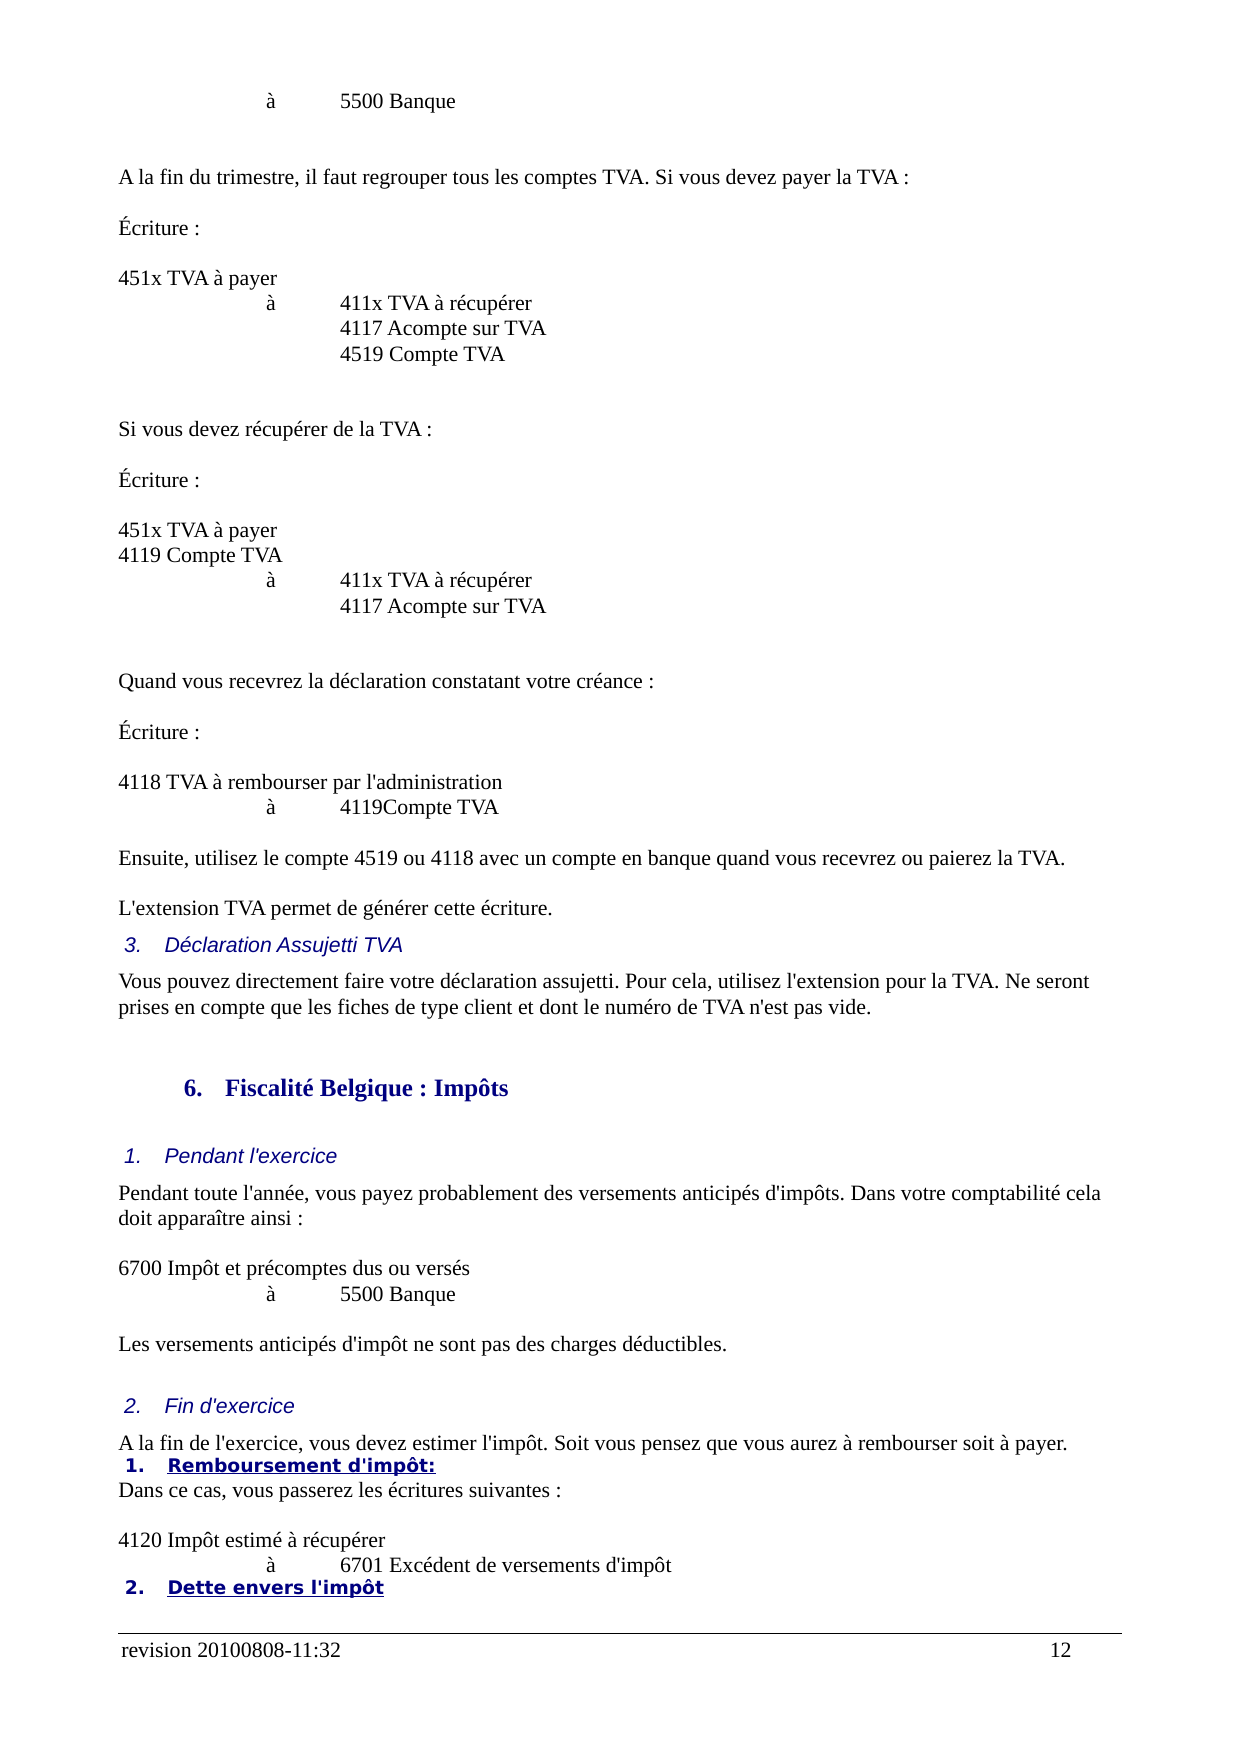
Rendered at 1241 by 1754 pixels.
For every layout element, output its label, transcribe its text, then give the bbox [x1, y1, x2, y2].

subtitle Fiscalité Belgique : Impôts [177, 1073, 1122, 1102]
subtitle Déclaration Assujetti TVA [118, 932, 1122, 957]
text 4117 Acompte sur TVA [118, 593, 1122, 618]
text à 5500 Banque [118, 88, 1122, 114]
text Écriture : [118, 467, 1122, 492]
text Pendant toute l'année, vous payez probablement des versements anticipés d'impôts. Dans votre comptabilité cela doit apparaître ainsi : [118, 1180, 1122, 1230]
text 6700 Impôt et précomptes dus ou versés [118, 1255, 1122, 1281]
text à 6701 Excédent de versements d'impôt [118, 1552, 1122, 1577]
text Les versements anticipés d'impôt ne sont pas des charges déductibles. [118, 1331, 1122, 1356]
text à 5500 Banque [118, 1281, 1122, 1306]
text 4118 TVA à rembourser par l'administration [118, 769, 1122, 794]
text 4119 Compte TVA [118, 542, 1122, 567]
text 4117 Acompte sur TVA [118, 315, 1122, 341]
text à 411x TVA à récupérer [118, 567, 1122, 593]
text 451x TVA à payer [118, 517, 1122, 542]
text A la fin de l'exercice, vous devez estimer l'impôt. Soit vous pensez que vous aurez à rembourser soit à payer. [118, 1429, 1122, 1455]
subtitle Pendant l'exercice [118, 1143, 1122, 1168]
text à 411x TVA à récupérer [118, 290, 1122, 315]
text Écriture : [118, 214, 1122, 240]
text Quand vous recevrez la déclaration constatant votre créance : [118, 668, 1122, 693]
subtitle Remboursement d'impôt: [118, 1455, 1122, 1477]
text 4120 Impôt estimé à récupérer [118, 1527, 1122, 1552]
subtitle Dette envers l'impôt [118, 1577, 1122, 1599]
text Vous pouvez directement faire votre déclaration assujetti. Pour cela, utilisez l'extension pour la TVA. Ne seront prises en compte que les fiches de type client et dont le numéro de TVA n'est pas vide. [118, 968, 1122, 1019]
text Dans ce cas, vous passerez les écritures suivantes : [118, 1477, 1122, 1502]
text A la fin du trimestre, il faut regrouper tous les comptes TVA. Si vous devez payer la TVA : [118, 164, 1122, 189]
text Si vous devez récupérer de la TVA : [118, 416, 1122, 441]
text à 4119Compte TVA [118, 794, 1122, 819]
subtitle Fin d'exercice [118, 1393, 1122, 1418]
text 451x TVA à payer [118, 265, 1122, 290]
text 4519 Compte TVA [118, 341, 1122, 366]
text Écriture : [118, 719, 1122, 744]
text Ensuite, utilisez le compte 4519 ou 4118 avec un compte en banque quand vous recevrez ou paierez la TVA. [118, 845, 1122, 870]
text L'extension TVA permet de générer cette écriture. [118, 895, 1122, 920]
